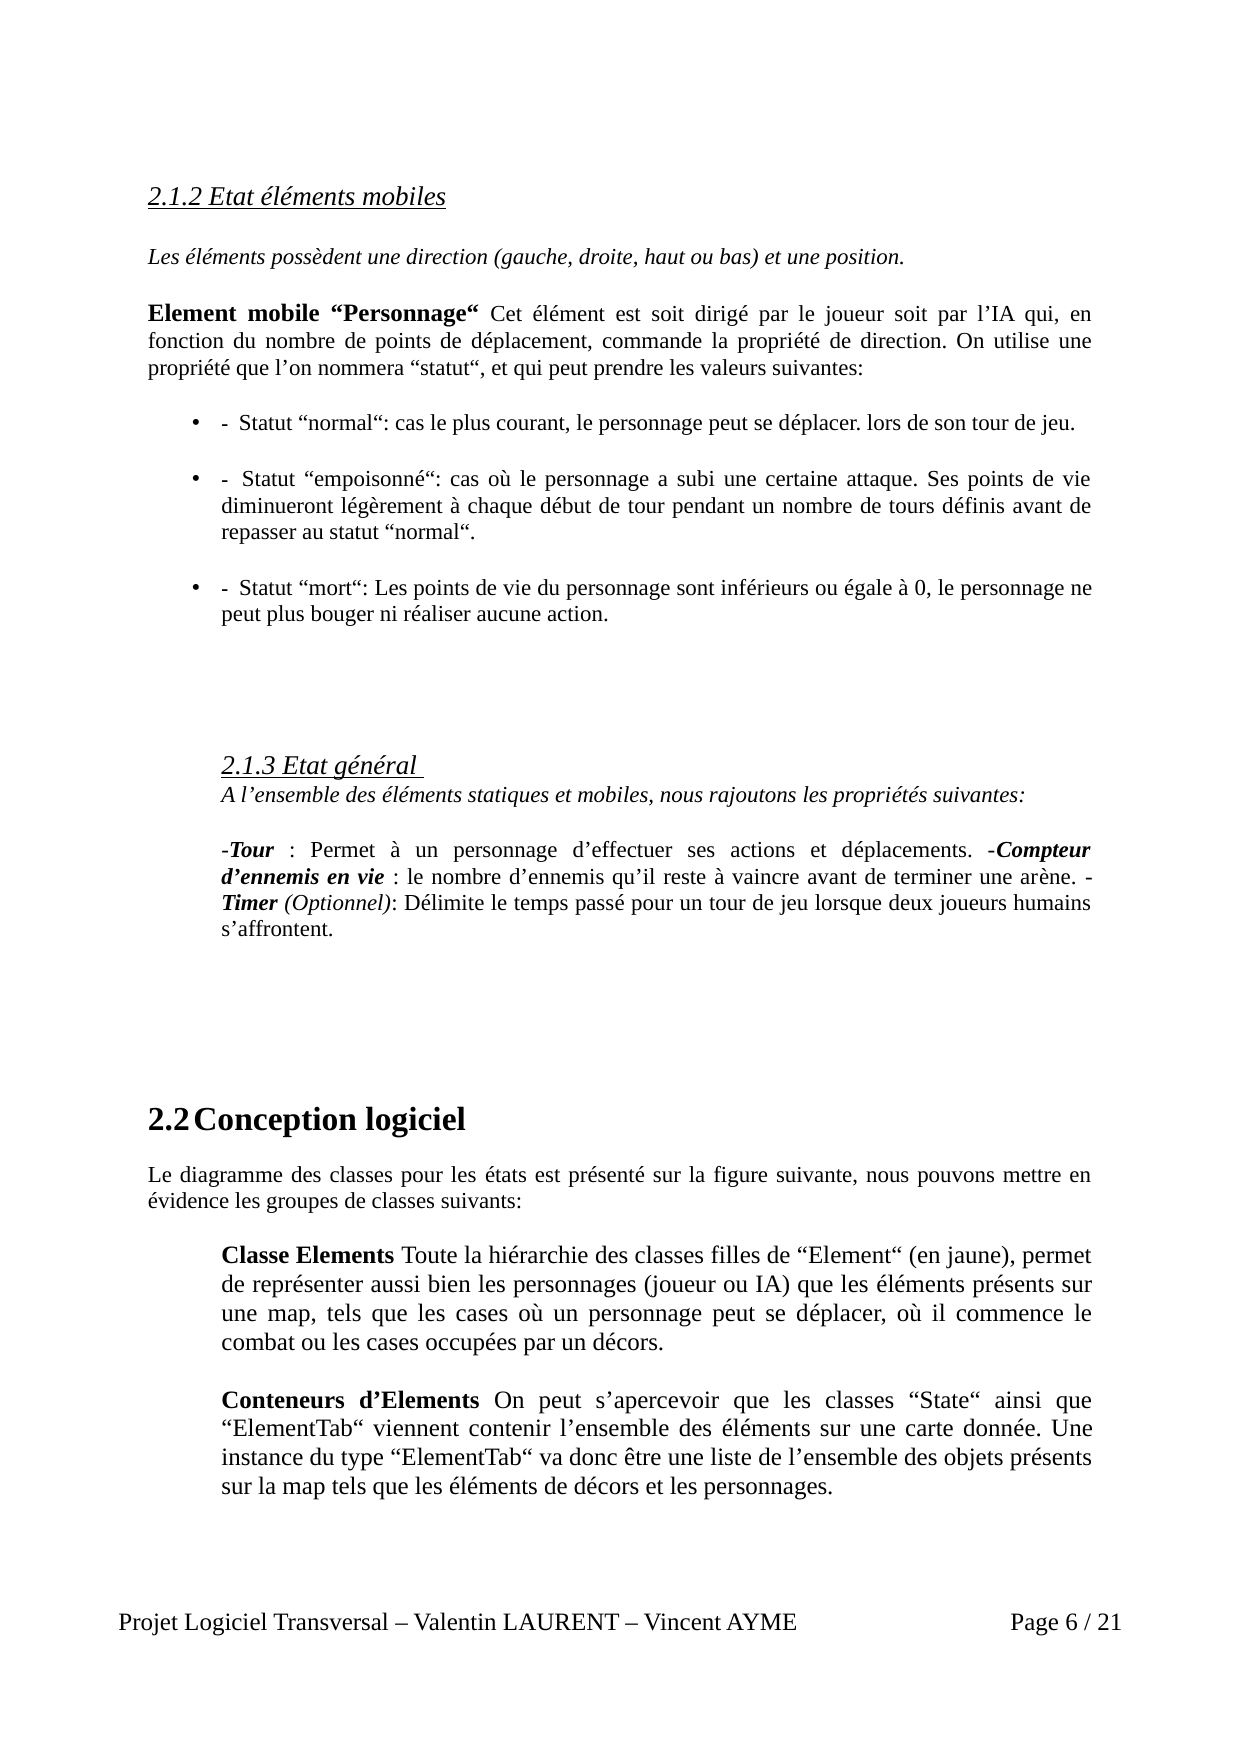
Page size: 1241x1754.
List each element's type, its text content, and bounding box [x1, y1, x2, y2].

text Les éléments possèdent une direction (gauche, droite, haut ou bas) et une position. [148, 243, 1093, 269]
list - Statut “normal“: cas le plus courant, le personnage peut se déplacer. lors de son tour de jeu. [192, 409, 1093, 436]
list 2.1.3 Etat général [192, 749, 1093, 781]
list - Statut “mort“: Les points de vie du personnage sont inférieurs ou égale à 0, le personnage ne peut plus bouger ni réaliser aucune action. [192, 574, 1093, 627]
text Element mobile “Personnage“ Cet élément est soit dirigé par le joueur soit par l’IA qui, en fonction du nombre de points de déplacement, commande la propriété de direction. On utilise une propriété que l’on nommera “statut“, et qui peut prendre les valeurs suivantes: [148, 298, 1093, 380]
text Le diagramme des classes pour les états est présenté sur la figure suivante, nous pouvons mettre en évidence les groupes de classes suivants: [148, 1161, 1093, 1214]
list Classe Elements Toute la hiérarchie des classes filles de “Element“ (en jaune), permet de représenter aussi bien les personnages (joueur ou IA) que les éléments présents sur une map, tels que les cases où un personnage peut se déplacer, où il commence le combat ou les cases occupées par un décors. [192, 1240, 1093, 1355]
list - Statut “empoisonné“: cas où le personnage a subi une certaine attaque. Ses points de vie diminueront légèrement à chaque début de tour pendant un nombre de tours définis avant de repasser au statut “normal“. [192, 465, 1093, 544]
list A l’ensemble des éléments statiques et mobiles, nous rajoutons les propriétés suivantes: [192, 781, 1093, 807]
subtitle Conception logiciel [148, 1099, 1093, 1138]
text 2.1.2 Etat éléments mobiles [148, 180, 1093, 212]
list Conteneurs d’Elements On peut s’apercevoir que les classes “State“ ainsi que “ElementTab“ viennent contenir l’ensemble des éléments sur une carte donnée. Une instance du type “ElementTab“ va donc être une liste de l’ensemble des objets présents sur la map tels que les éléments de décors et les personnages. [192, 1385, 1093, 1500]
list -Tour : Permet à un personnage d’effectuer ses actions et déplacements. -Compteur d’ennemis en vie : le nombre d’ennemis qu’il reste à vaincre avant de terminer une arène. -Timer (Optionnel): Délimite le temps passé pour un tour de jeu lorsque deux joueurs humains s’affrontent. [192, 836, 1093, 942]
